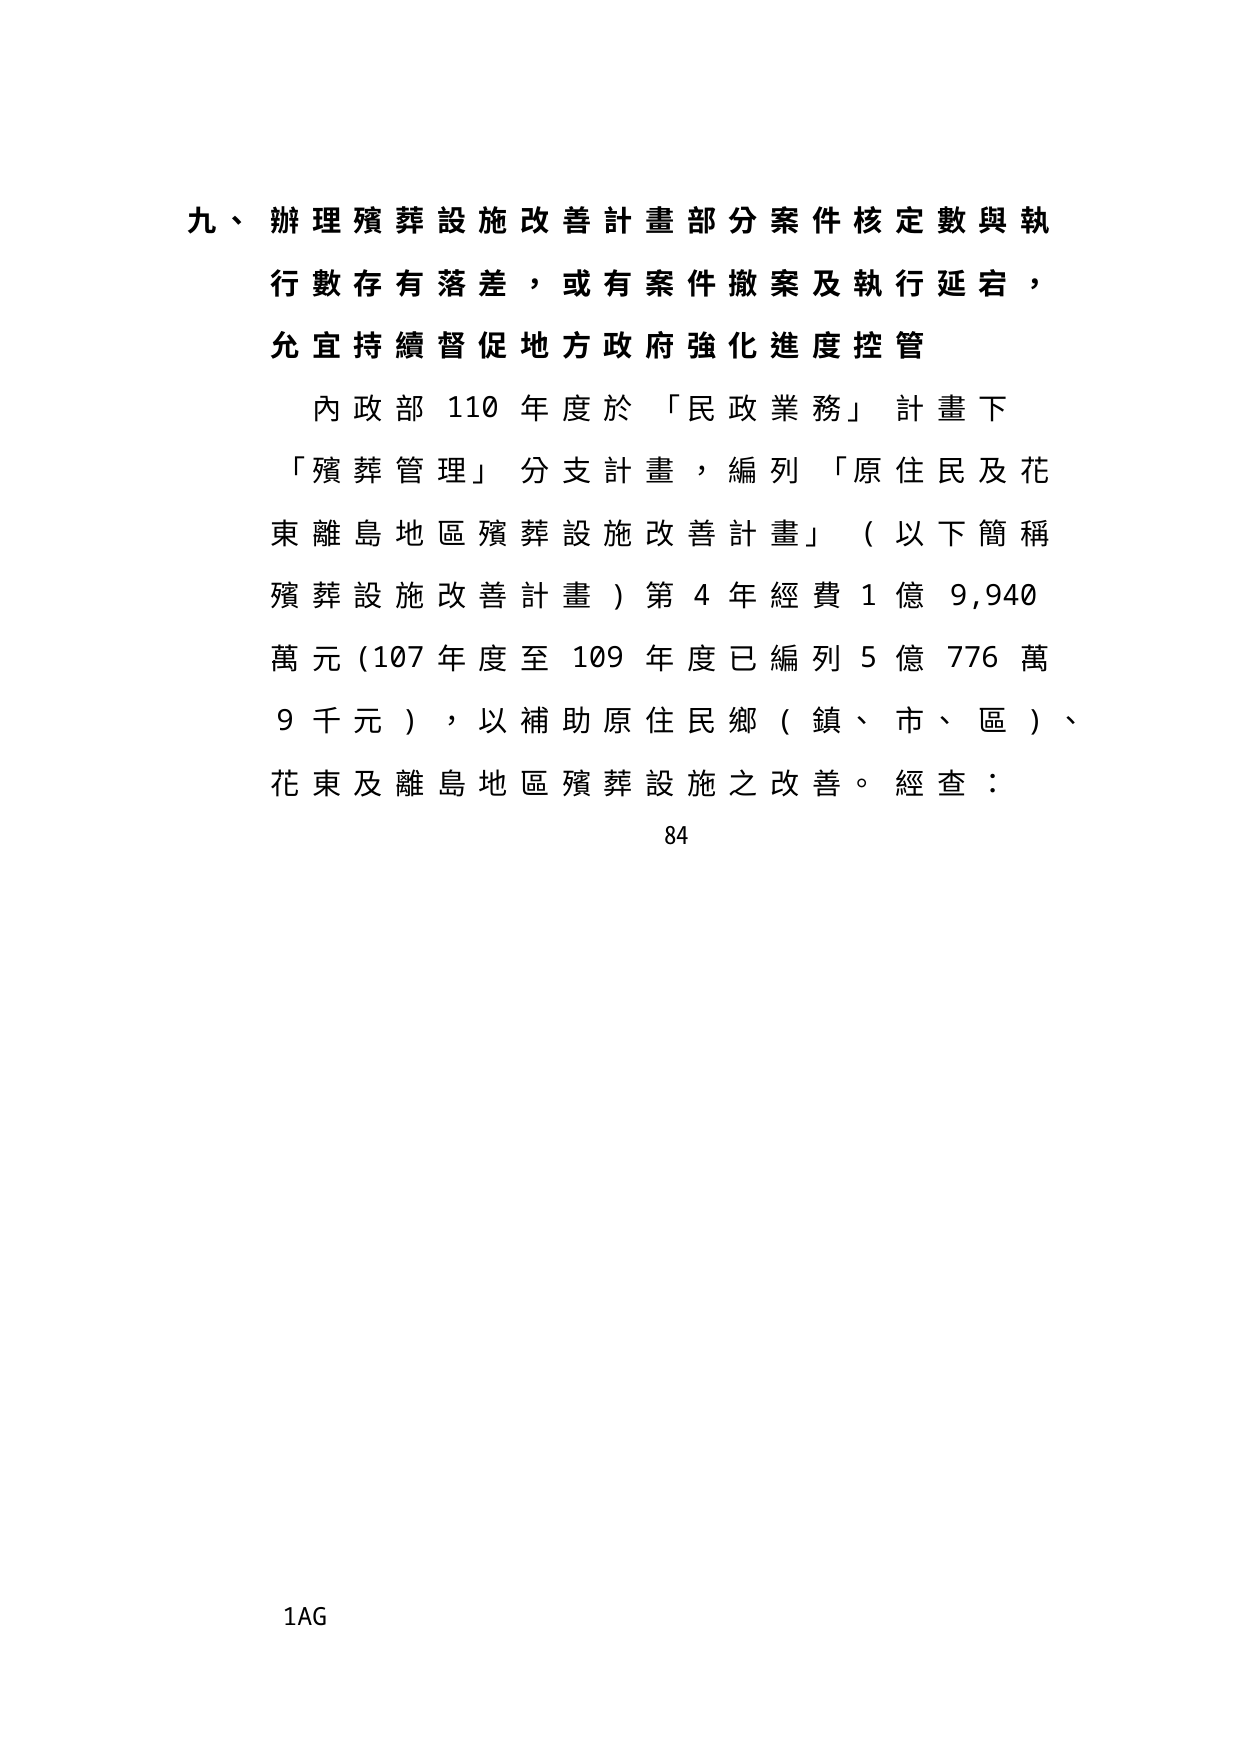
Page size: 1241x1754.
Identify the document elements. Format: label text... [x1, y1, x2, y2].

text 內政部110年度於「民政業務」計畫下「殯葬管理」分支計畫，編列「原住民及花東離島地區殯葬設施改善計畫」(以下簡稱殯葬設施改善計畫)第4年經費1億9,940萬元(107年度至109年度已編列5億776萬9千元)，以補助原住民鄉(鎮、市、區)、花東及離島地區殯葬設施之改善。經查： [240, 365, 1056, 802]
text 九、辦理殯葬設施改善計畫部分案件核定數與執行數存有落差，或有案件撤案及執行延宕，允宜持續督促地方政府強化進度控管 [181, 177, 1056, 365]
